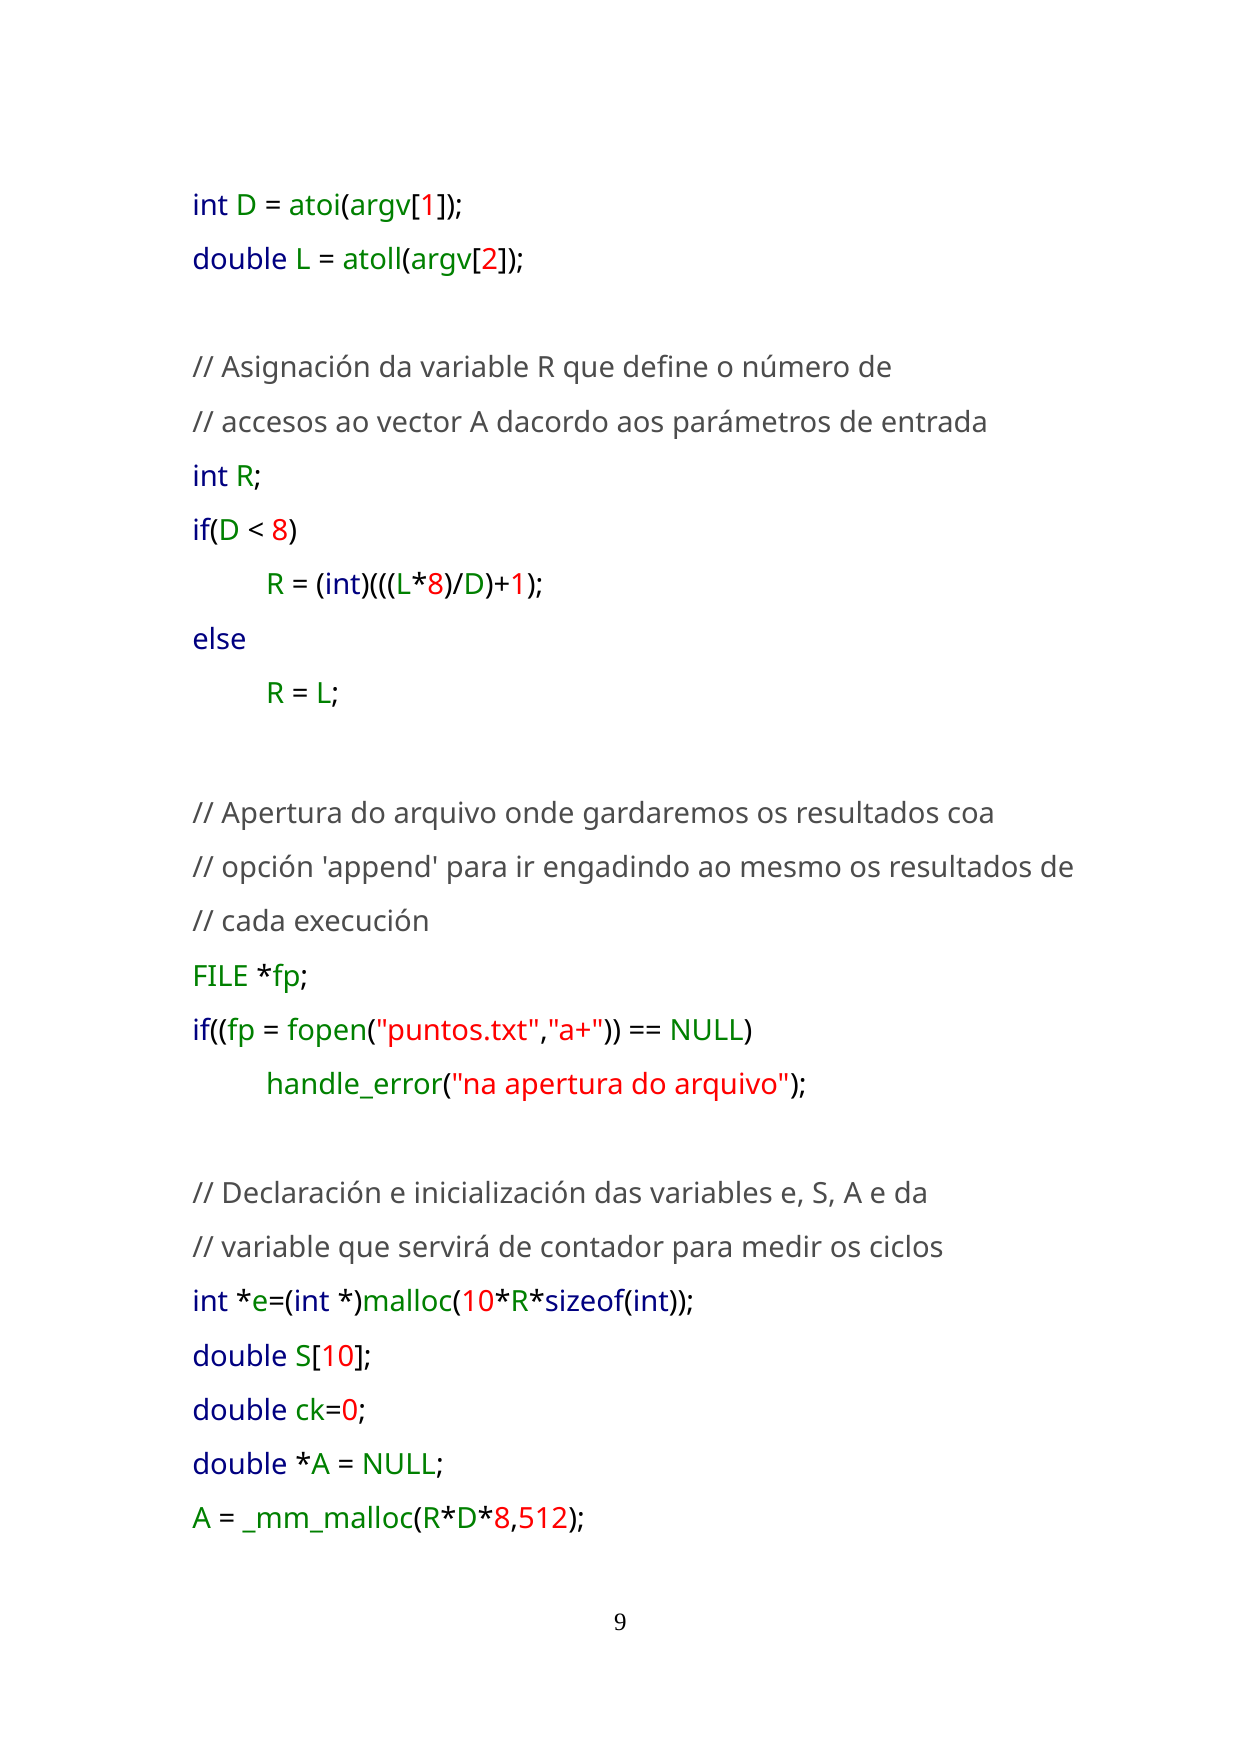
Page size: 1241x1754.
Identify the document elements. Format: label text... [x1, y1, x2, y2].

text double *A = NULL; [118, 1443, 1122, 1483]
text if(D < 8) [118, 509, 1122, 549]
text R = L; [118, 672, 1122, 712]
text double S[10]; [118, 1335, 1122, 1374]
text // Asignación da variable R que define o número de [118, 347, 1122, 386]
text int *e=(int *)malloc(10*R*sizeof(int)); [118, 1281, 1122, 1320]
text int D = atoi(argv[1]); [118, 184, 1122, 223]
text if((fp = fopen("puntos.txt","a+")) == NULL) [118, 1009, 1122, 1049]
text FILE *fp; [118, 955, 1122, 994]
text // Declaración e inicialización das variables e, S, A e da [118, 1172, 1122, 1212]
text // cada execución [118, 901, 1122, 940]
text // Apertura do arquivo onde gardaremos os resultados coa [118, 792, 1122, 832]
text int R; [118, 455, 1122, 495]
text // accesos ao vector A dacordo aos parámetros de entrada [118, 401, 1122, 441]
text // variable que servirá de contador para medir os ciclos [118, 1226, 1122, 1266]
text else [118, 618, 1122, 658]
text // opción 'append' para ir engadindo ao mesmo os resultados de [118, 846, 1122, 886]
text double ck=0; [118, 1389, 1122, 1429]
text handle_error("na apertura do arquivo"); [118, 1063, 1122, 1103]
text R = (int)(((L*8)/D)+1); [118, 564, 1122, 603]
text double L = atoll(argv[2]); [118, 238, 1122, 278]
text A = _mm_malloc(R*D*8,512); [118, 1498, 1122, 1537]
